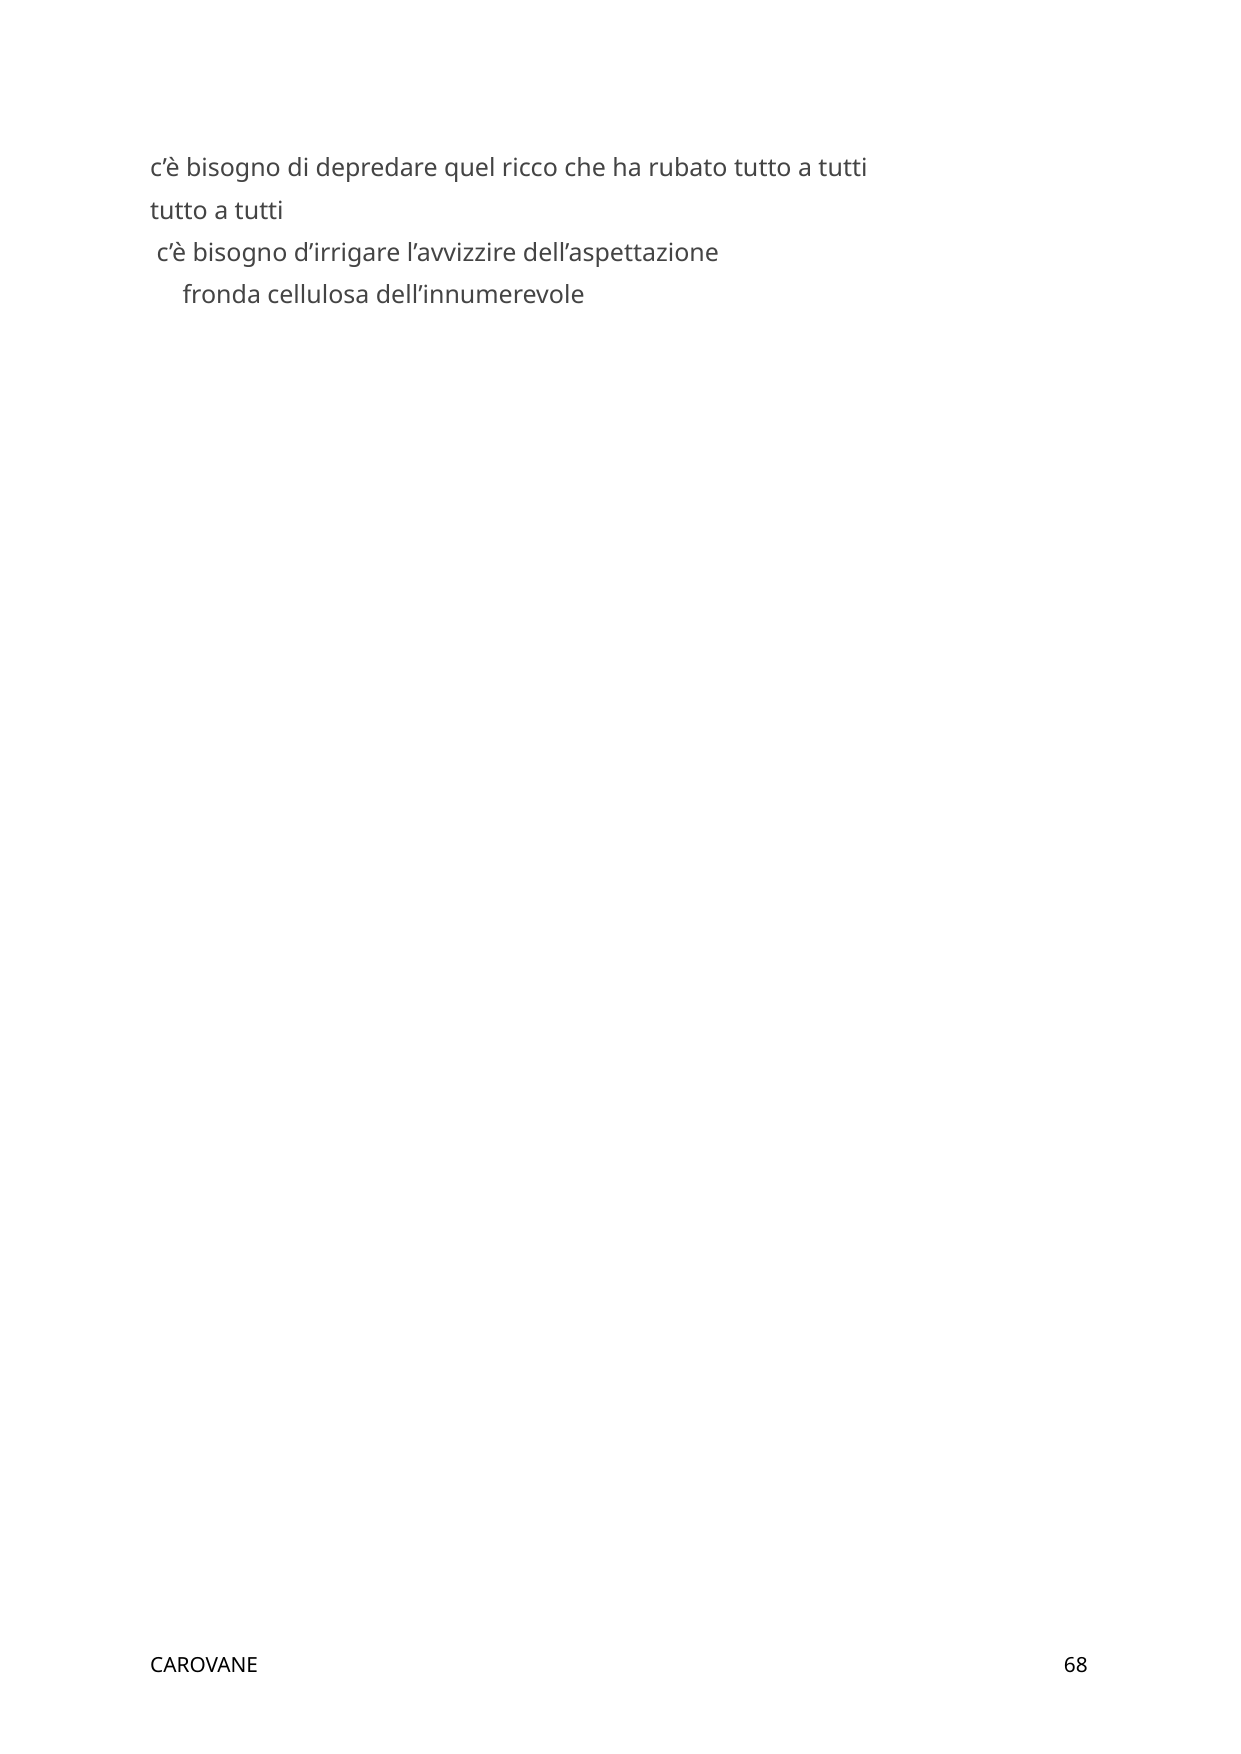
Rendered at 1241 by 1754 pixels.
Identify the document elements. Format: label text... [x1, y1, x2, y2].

text fronda cellulosa dell’innumerevole [150, 277, 1090, 311]
text c’è bisogno d’irrigare l’avvizzire dell’aspettazione [150, 235, 1090, 269]
text tutto a tutti [150, 192, 1090, 226]
text c’è bisogno di depredare quel ricco che ha rubato tutto a tutti [150, 150, 1090, 184]
